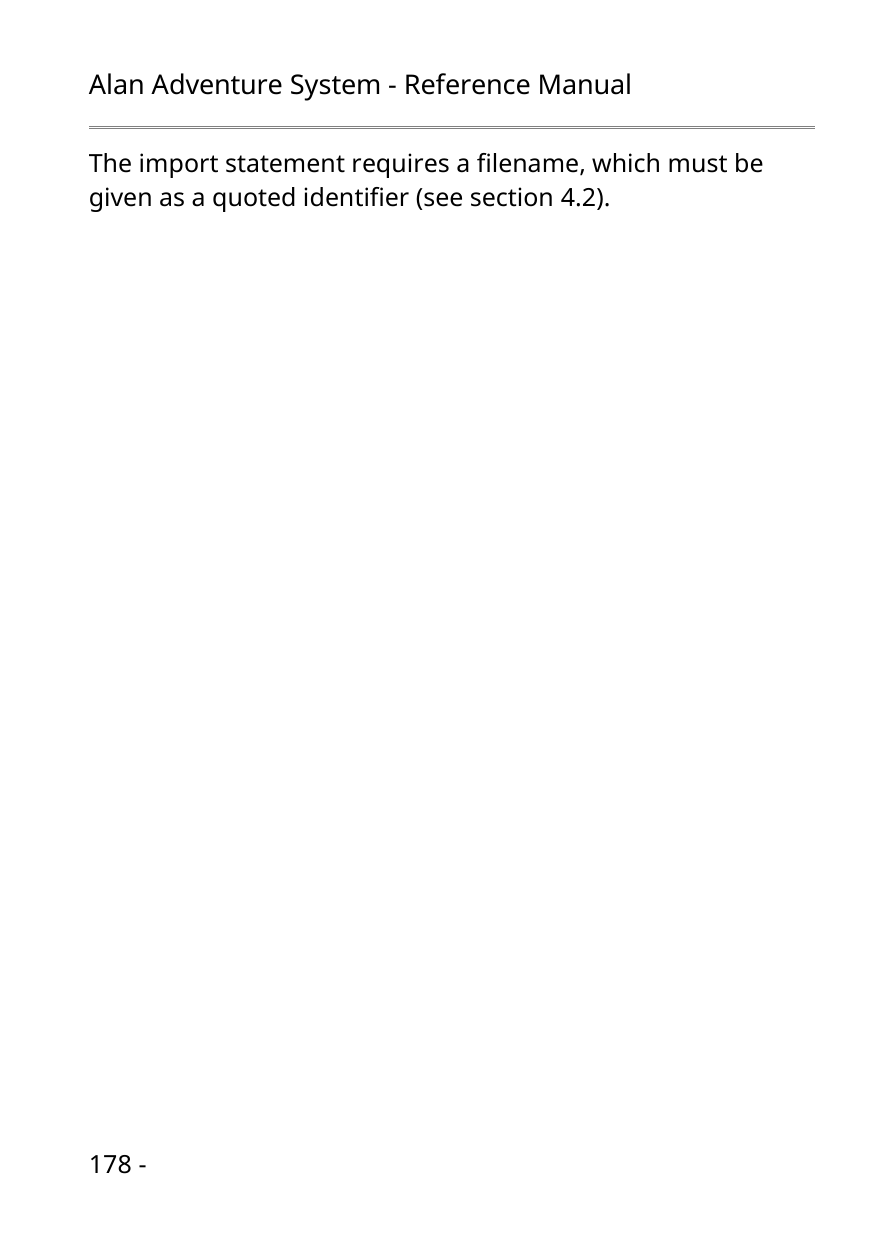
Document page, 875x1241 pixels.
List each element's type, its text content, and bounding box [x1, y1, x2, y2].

text The import statement requires a filename, which must be given as a quoted identifier (see section 4.2). [88, 146, 815, 213]
